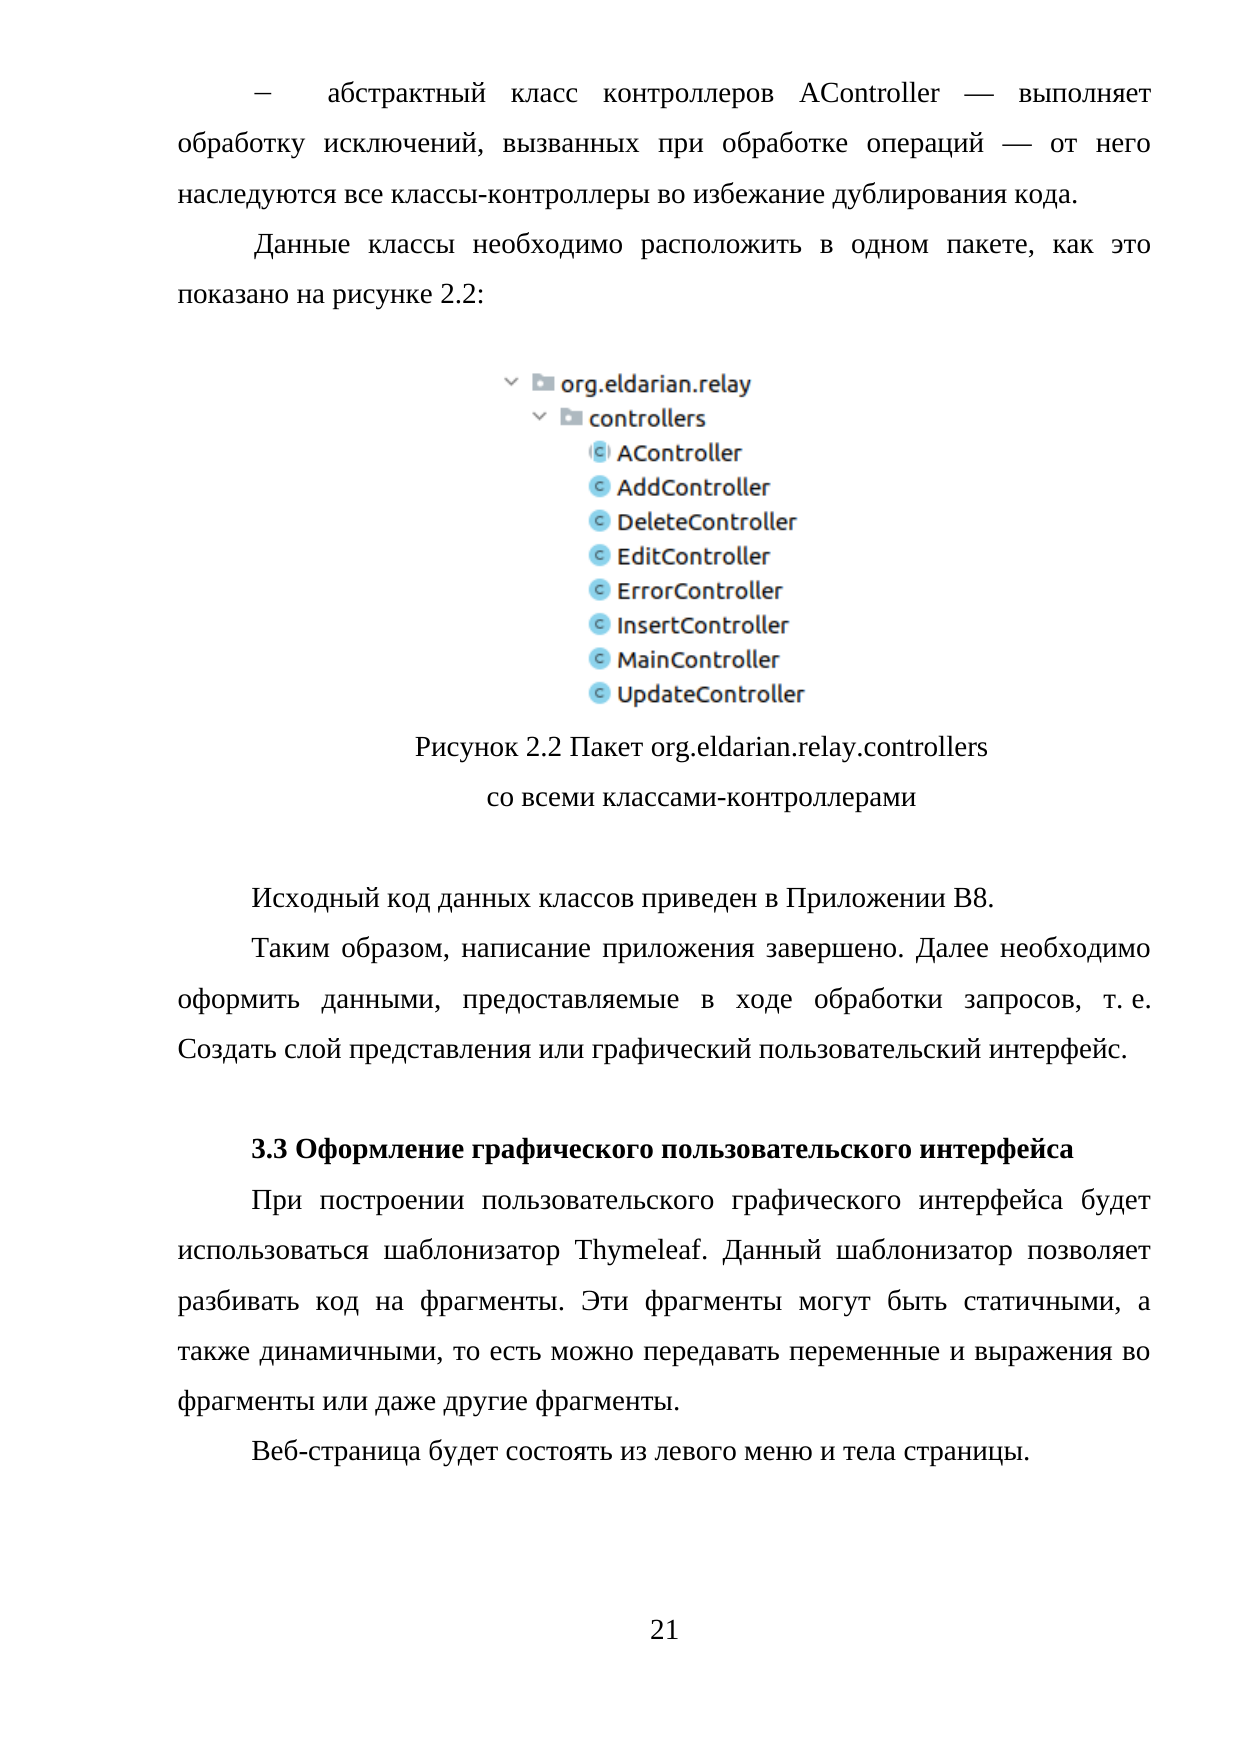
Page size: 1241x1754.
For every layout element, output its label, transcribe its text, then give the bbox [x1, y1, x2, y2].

text Исходный код данных классов приведен в Приложении B8. [177, 880, 1152, 914]
text со всеми классами-контроллерами [177, 779, 1152, 813]
list абстрактный класс контроллеров AController — выполняет обработку исключений, вызванных при обработке операций — от него наследуются все классы-контроллеры во избежание дублирования кода. [177, 75, 1152, 209]
text 3.3 Оформление графического пользовательского интерфейса [177, 1132, 1152, 1165]
text Данные классы необходимо расположить в одном пакете, как это показано на рисунке 2.2: [177, 226, 1152, 310]
text При построении пользовательского графического интерфейса будет использоваться шаблонизатор Thymeleaf. Данный шаблонизатор позволяет разбивать код на фрагменты. Эти фрагменты могут быть статичными, а также динамичными, то есть можно передавать переменные и выражения во фрагменты или даже другие фрагменты. [177, 1182, 1152, 1417]
text Рисунок 2.2 Пакет org.eldarian.relay.controllers [177, 729, 1152, 763]
text Веб-страница будет состоять из левого меню и тела страницы. [177, 1433, 1152, 1467]
picture [492, 369, 821, 712]
text Таким образом, написание приложения завершено. Далее необходимо оформить данными, предоставляемые в ходе обработки запросов, т. е. Создать слой представления или графический пользовательский интерфейс. [177, 930, 1152, 1064]
